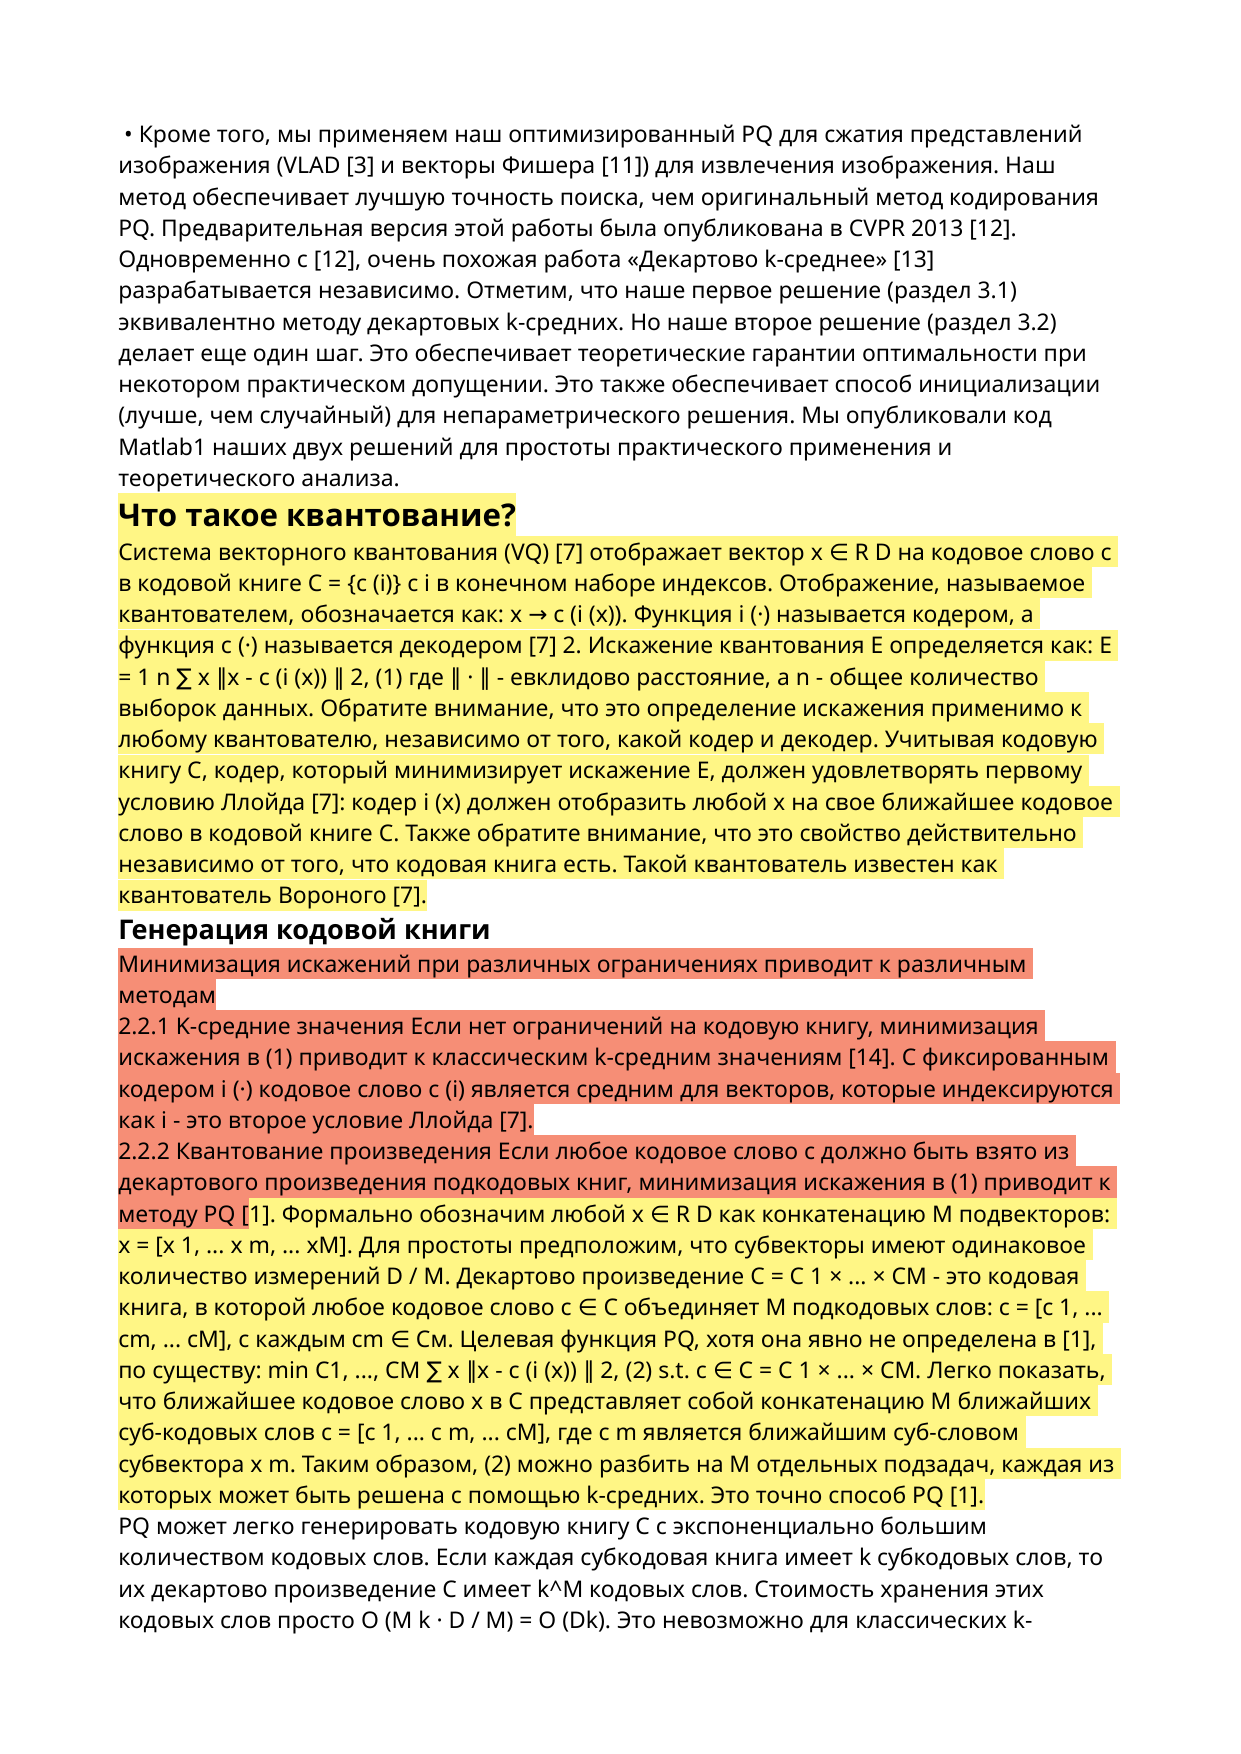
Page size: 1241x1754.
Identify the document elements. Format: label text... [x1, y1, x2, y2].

text • Кроме того, мы применяем наш оптимизированный PQ для сжатия представлений изображения (VLAD [3] и векторы Фишера [11]) для извлечения изображения. Наш метод обеспечивает лучшую точность поиска, чем оригинальный метод кодирования PQ. Предварительная версия этой работы была опубликована в CVPR 2013 [12]. Одновременно с [12], очень похожая работа «Декартово k-среднее» [13] разрабатывается независимо. Отметим, что наше первое решение (раздел 3.1) эквивалентно методу декартовых k-средних. Но наше второе решение (раздел 3.2) делает еще один шаг. Это обеспечивает теоретические гарантии оптимальности при некотором практическом допущении. Это также обеспечивает способ инициализации (лучше, чем случайный) для непараметрического решения. Мы опубликовали код Matlab1 наших двух решений для простоты практического применения и теоретического анализа. [118, 118, 1122, 493]
text Что такое квантование? [118, 493, 1122, 536]
text Система векторного квантования (VQ) [7] отображает вектор x ∈ R D на кодовое слово c в кодовой книге C = {c (i)} с i в конечном наборе индексов. Отображение, называемое квантователем, обозначается как: x → c (i (x)). Функция i (·) называется кодером, а функция c (·) называется декодером [7] 2. Искажение квантования E определяется как: E = 1 n ∑ x ∥x - c (i (x)) ∥ 2, (1) где ∥ · ∥ - евклидово расстояние, а n - общее количество выборок данных. Обратите внимание, что это определение искажения применимо к любому квантователю, независимо от того, какой кодер и декодер. Учитывая кодовую книгу C, кодер, который минимизирует искажение E, должен удовлетворять первому условию Ллойда [7]: кодер i (x) должен отобразить любой x на свое ближайшее кодовое слово в кодовой книге C. Также обратите внимание, что это свойство действительно независимо от того, что кодовая книга есть. Такой квантователь известен как квантователь Вороного [7]. [118, 536, 1122, 911]
text 2.2.2 Квантование произведения Если любое кодовое слово c должно быть взято из декартового произведения подкодовых книг, минимизация искажения в (1) приводит к методу PQ [1]. Формально обозначим любой x ∈ R D как конкатенацию M подвекторов: x = [x 1, ... x m, ... xM]. Для простоты предположим, что субвекторы имеют одинаковое количество измерений D / M. Декартово произведение C = C 1 × ... × CM - это кодовая книга, в которой любое кодовое слово c ∈ C объединяет M подкодовых слов: c = [c 1, ... cm, ... cM], с каждым cm ∈ См. Целевая функция PQ, хотя она явно не определена в [1], по существу: min C1, ..., CM ∑ x ∥x - c (i (x)) ∥ 2, (2) s.t. c ∈ C = C 1 × ... × CM. Легко показать, что ближайшее кодовое слово x в C представляет собой конкатенацию M ближайших суб-кодовых слов c = [c 1, ... c m, ... cM], где c m является ближайшим суб-словом субвектора x m. Таким образом, (2) можно разбить на M отдельных подзадач, каждая из которых может быть решена с помощью k-средних. Это точно способ PQ [1]. [118, 1135, 1122, 1510]
text 2.2.1 K-средние значения Если нет ограничений на кодовую книгу, минимизация искажения в (1) приводит к классическим k-средним значениям [14]. С фиксированным кодером i (·) кодовое слово c (i) является средним для векторов, которые индексируются как i - это второе условие Ллойда [7]. [118, 1010, 1122, 1135]
text Генерация кодовой книги [118, 911, 1122, 948]
text Минимизация искажений при различных ограничениях приводит к различным методам [118, 948, 1122, 1010]
text PQ может легко генерировать кодовую книгу C с экспоненциально большим количеством кодовых слов. Если каждая субкодовая книга имеет k субкодовых слов, то их декартово произведение C имеет k^M кодовых слов. Стоимость хранения этих кодовых слов просто O (M k · D / M) = O (Dk). Это невозможно для классических k- [118, 1510, 1122, 1635]
